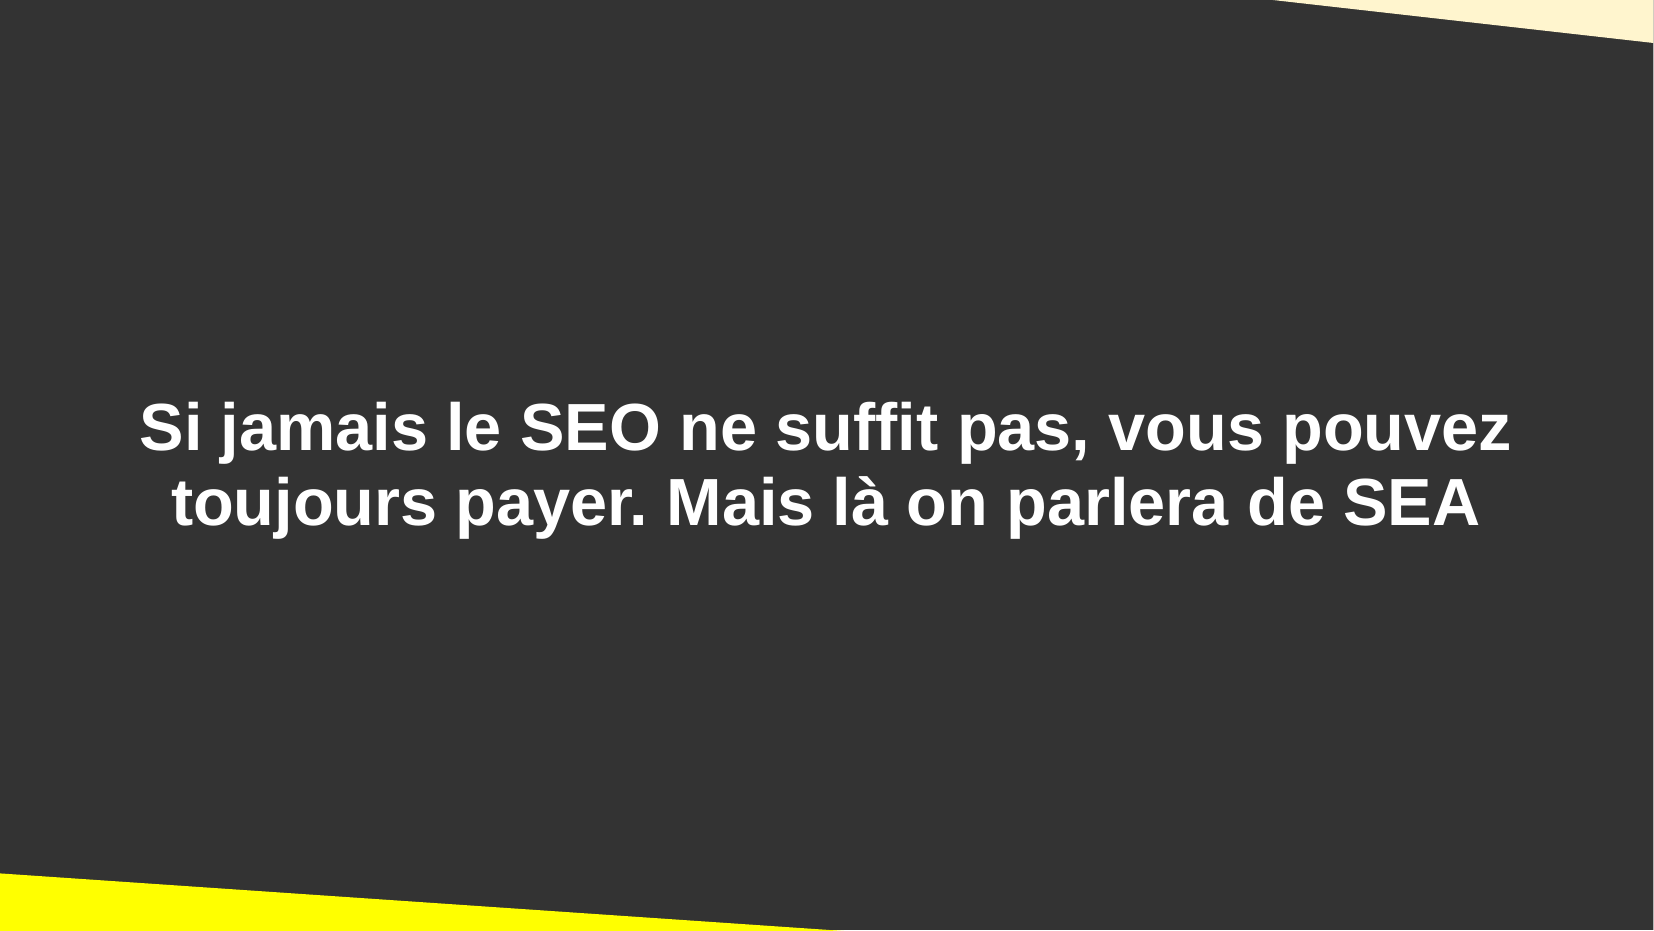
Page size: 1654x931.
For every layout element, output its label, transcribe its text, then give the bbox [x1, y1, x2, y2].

text_box [1272, 0, 1654, 44]
text_box [0, 873, 845, 931]
title Si jamais le SEO ne suffit pas, vous pouvez toujours payer. Mais là on parlera de SEA [31, 390, 1622, 540]
